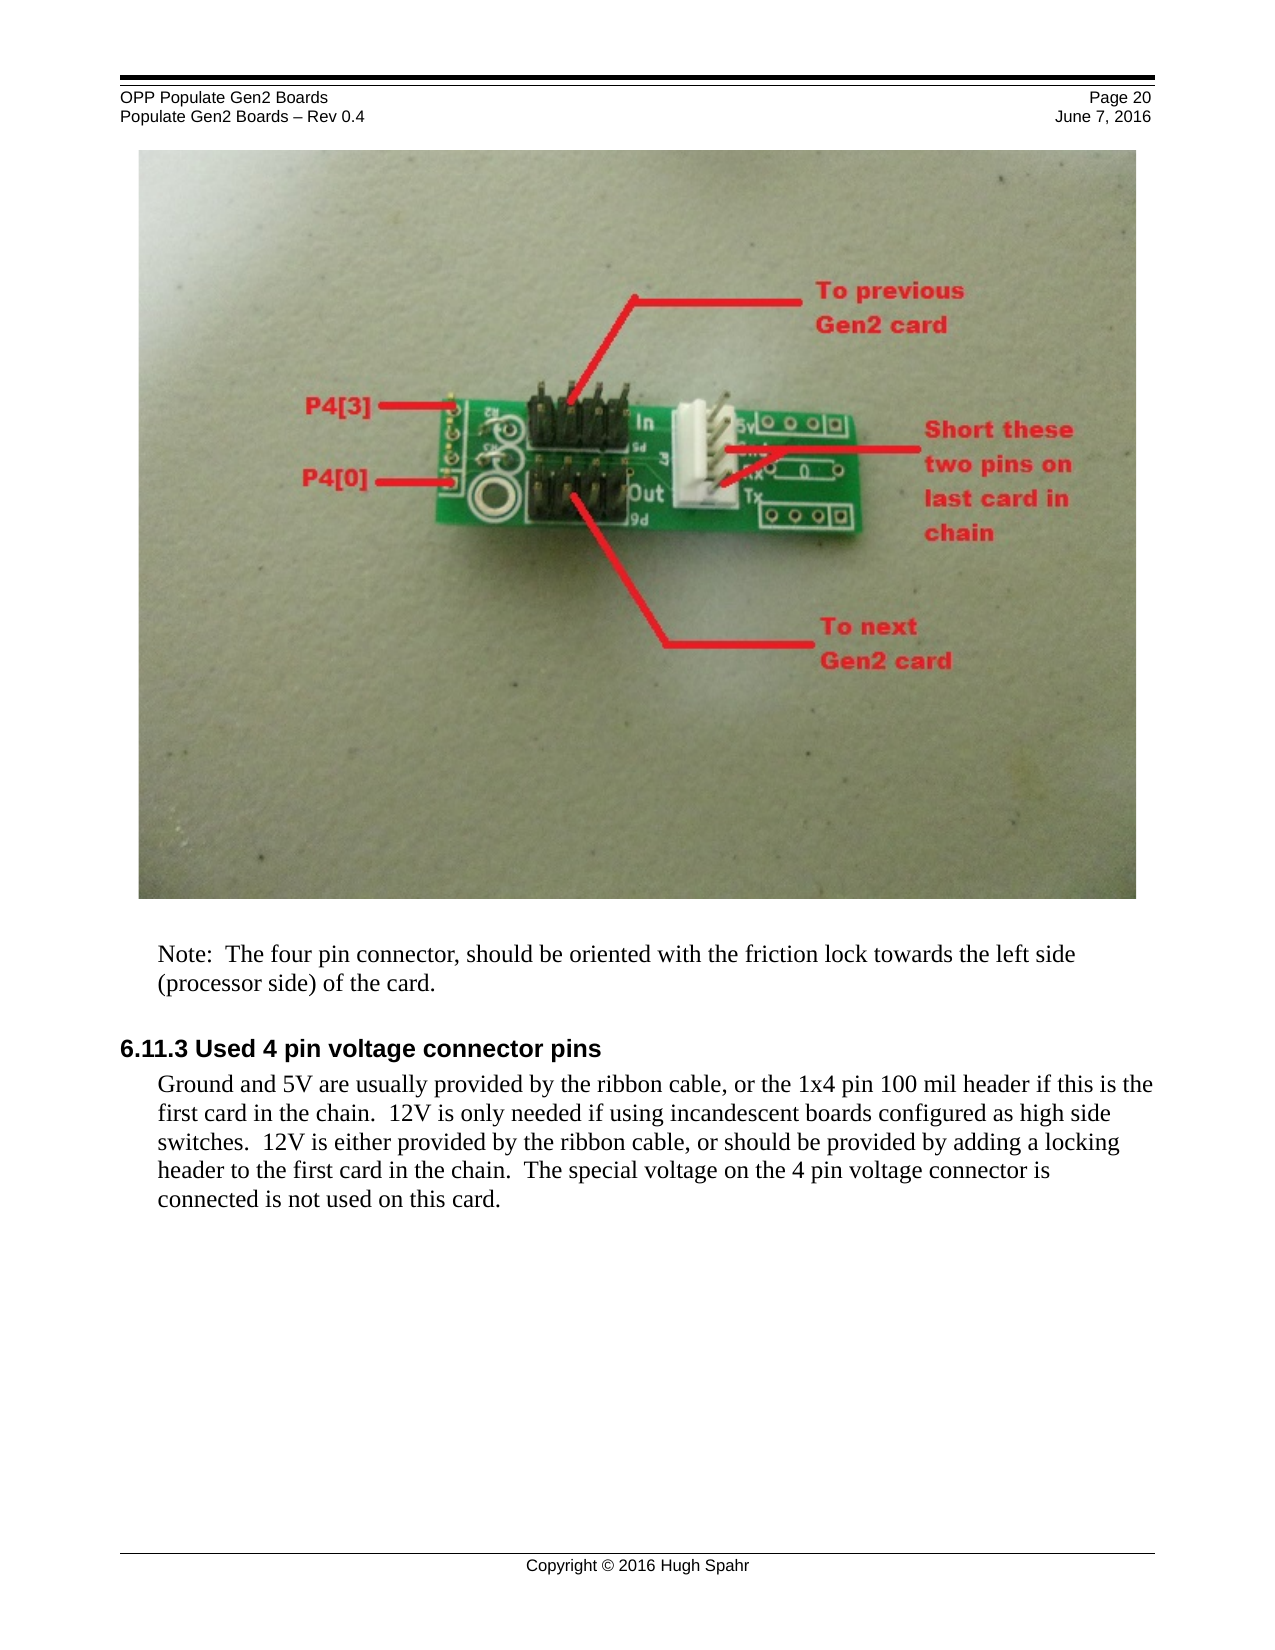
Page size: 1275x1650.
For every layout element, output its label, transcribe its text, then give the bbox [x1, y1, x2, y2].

subtitle Used 4 pin voltage connector pins [120, 1034, 1155, 1063]
picture [138, 150, 1137, 899]
text Note: The four pin connector, should be oriented with the friction lock towards the left side (processor side) of the card. [157, 939, 1155, 997]
text Ground and 5V are usually provided by the ribbon cable, or the 1x4 pin 100 mil header if this is the first card in the chain. 12V is only needed if using incandescent boards configured as high side switches. 12V is either provided by the ribbon cable, or should be provided by adding a locking header to the first card in the chain. The special voltage on the 4 pin voltage connector is connected is not used on this card. [157, 1069, 1155, 1213]
